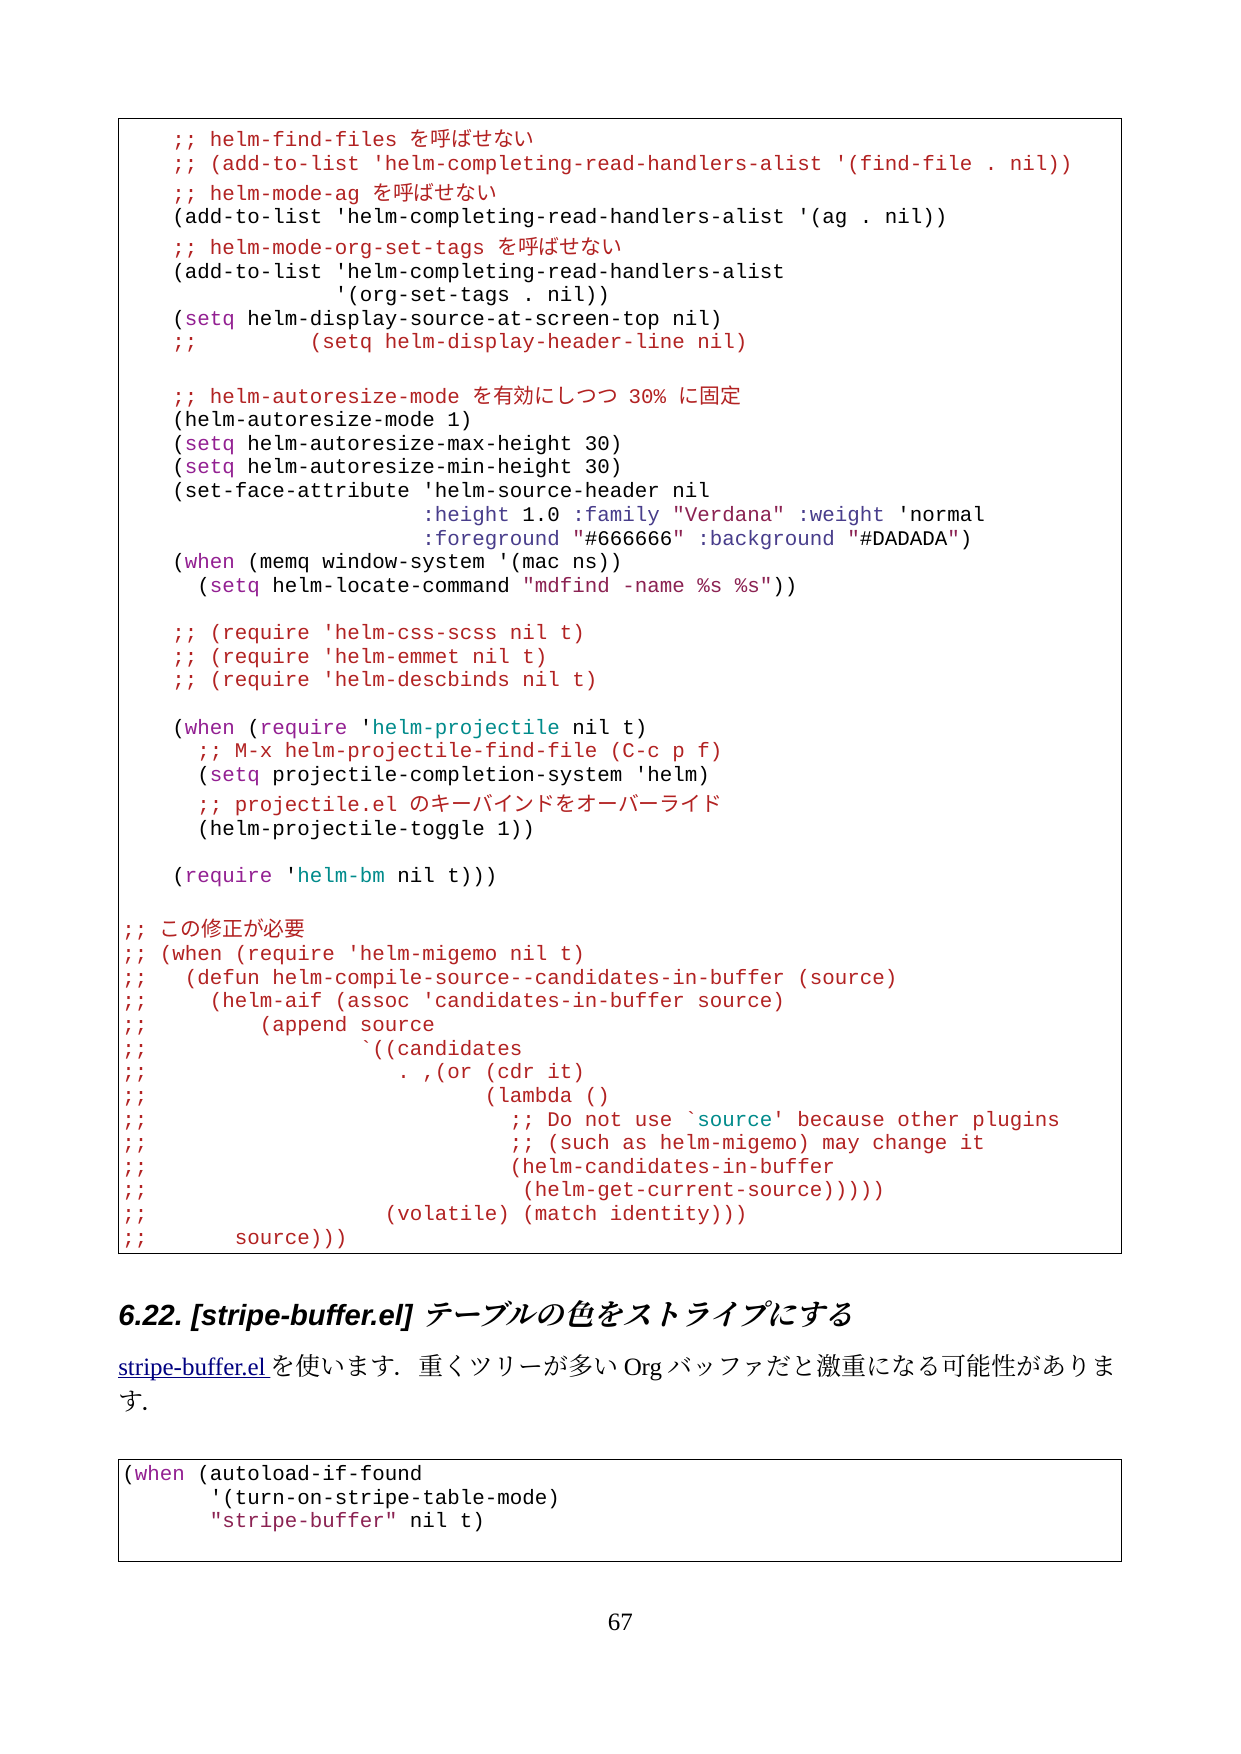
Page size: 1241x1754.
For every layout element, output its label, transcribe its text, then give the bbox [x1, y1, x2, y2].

text (helm-projectile-toggle 1)) [119, 814, 1121, 838]
text (add-to-list 'helm-completing-read-handlers-alist '(ag . nil)) [119, 203, 1121, 226]
text ;; helm-find-files を呼ばせない [119, 119, 1121, 148]
text '(turn-on-stripe-table-mode) [119, 1483, 1121, 1507]
text ;; . ,(or (cdr it) [119, 1057, 1121, 1081]
text stripe-buffer.elを使います．重くツリーが多いOrgバッファだと激重になる可能性があります． [118, 1346, 1122, 1447]
text :height 1.0 :family "Verdana" :weight 'normal [119, 500, 1121, 523]
text ;; (when (require 'helm-migemo nil t) [119, 939, 1121, 963]
text ;; (volatile) (match identity))) [119, 1199, 1121, 1223]
subtitle [stripe-buffer.el] テーブルの色をストライプにする [118, 1292, 1122, 1334]
text ;; (add-to-list 'helm-completing-read-handlers-alist '(find-file . nil)) [119, 148, 1121, 172]
text ;; この修正が必要 [119, 909, 1121, 939]
text ;; source))) [119, 1223, 1121, 1253]
text (when (require 'helm-projectile nil t) [119, 713, 1121, 736]
text ;; helm-mode-ag を呼ばせない [119, 172, 1121, 203]
text ;; helm-autoresize-mode を有効にしつつ 30% に固定 [119, 375, 1121, 405]
text (add-to-list 'helm-completing-read-handlers-alist [119, 257, 1121, 280]
text ;; ;; (such as helm-migemo) may change it [119, 1128, 1121, 1152]
text ;; (setq helm-display-header-line nil) [119, 328, 1121, 351]
text ;; (helm-candidates-in-buffer [119, 1152, 1121, 1176]
text (when (autoload-if-found [119, 1460, 1121, 1483]
text ;; (require 'helm-css-scss nil t) [119, 618, 1121, 642]
text (setq helm-autoresize-max-height 30) [119, 429, 1121, 453]
text ;; (helm-aif (assoc 'candidates-in-buffer source) [119, 986, 1121, 1010]
text (setq helm-autoresize-min-height 30) [119, 453, 1121, 476]
text (setq projectile-completion-system 'helm) [119, 760, 1121, 784]
text ;; (require 'helm-emmet nil t) [119, 642, 1121, 665]
text :foreground "#666666" :background "#DADADA") [119, 523, 1121, 547]
text "stripe-buffer" nil t) [119, 1507, 1121, 1530]
text (require 'helm-bm nil t))) [119, 861, 1121, 885]
text ;; projectile.el のキーバインドをオーバーライド [119, 784, 1121, 814]
text ;; (lambda () [119, 1081, 1121, 1104]
text ;; (defun helm-compile-source--candidates-in-buffer (source) [119, 963, 1121, 986]
text (setq helm-locate-command "mdfind -name %s %s")) [119, 571, 1121, 594]
text (when (memq window-system '(mac ns)) [119, 547, 1121, 571]
text ;; helm-mode-org-set-tags を呼ばせない [119, 226, 1121, 257]
text (set-face-attribute 'helm-source-header nil [119, 476, 1121, 500]
text ;; ;; Do not use `source' because other plugins [119, 1104, 1121, 1128]
text ;; (require 'helm-descbinds nil t) [119, 665, 1121, 689]
text ;; (helm-get-current-source))))) [119, 1176, 1121, 1199]
text ;; M-x helm-projectile-find-file (C-c p f) [119, 736, 1121, 760]
text (helm-autoresize-mode 1) [119, 405, 1121, 429]
text ;; (append source [119, 1010, 1121, 1034]
text '(org-set-tags . nil)) [119, 280, 1121, 304]
text ;; `((candidates [119, 1034, 1121, 1057]
text (setq helm-display-source-at-screen-top nil) [119, 304, 1121, 328]
